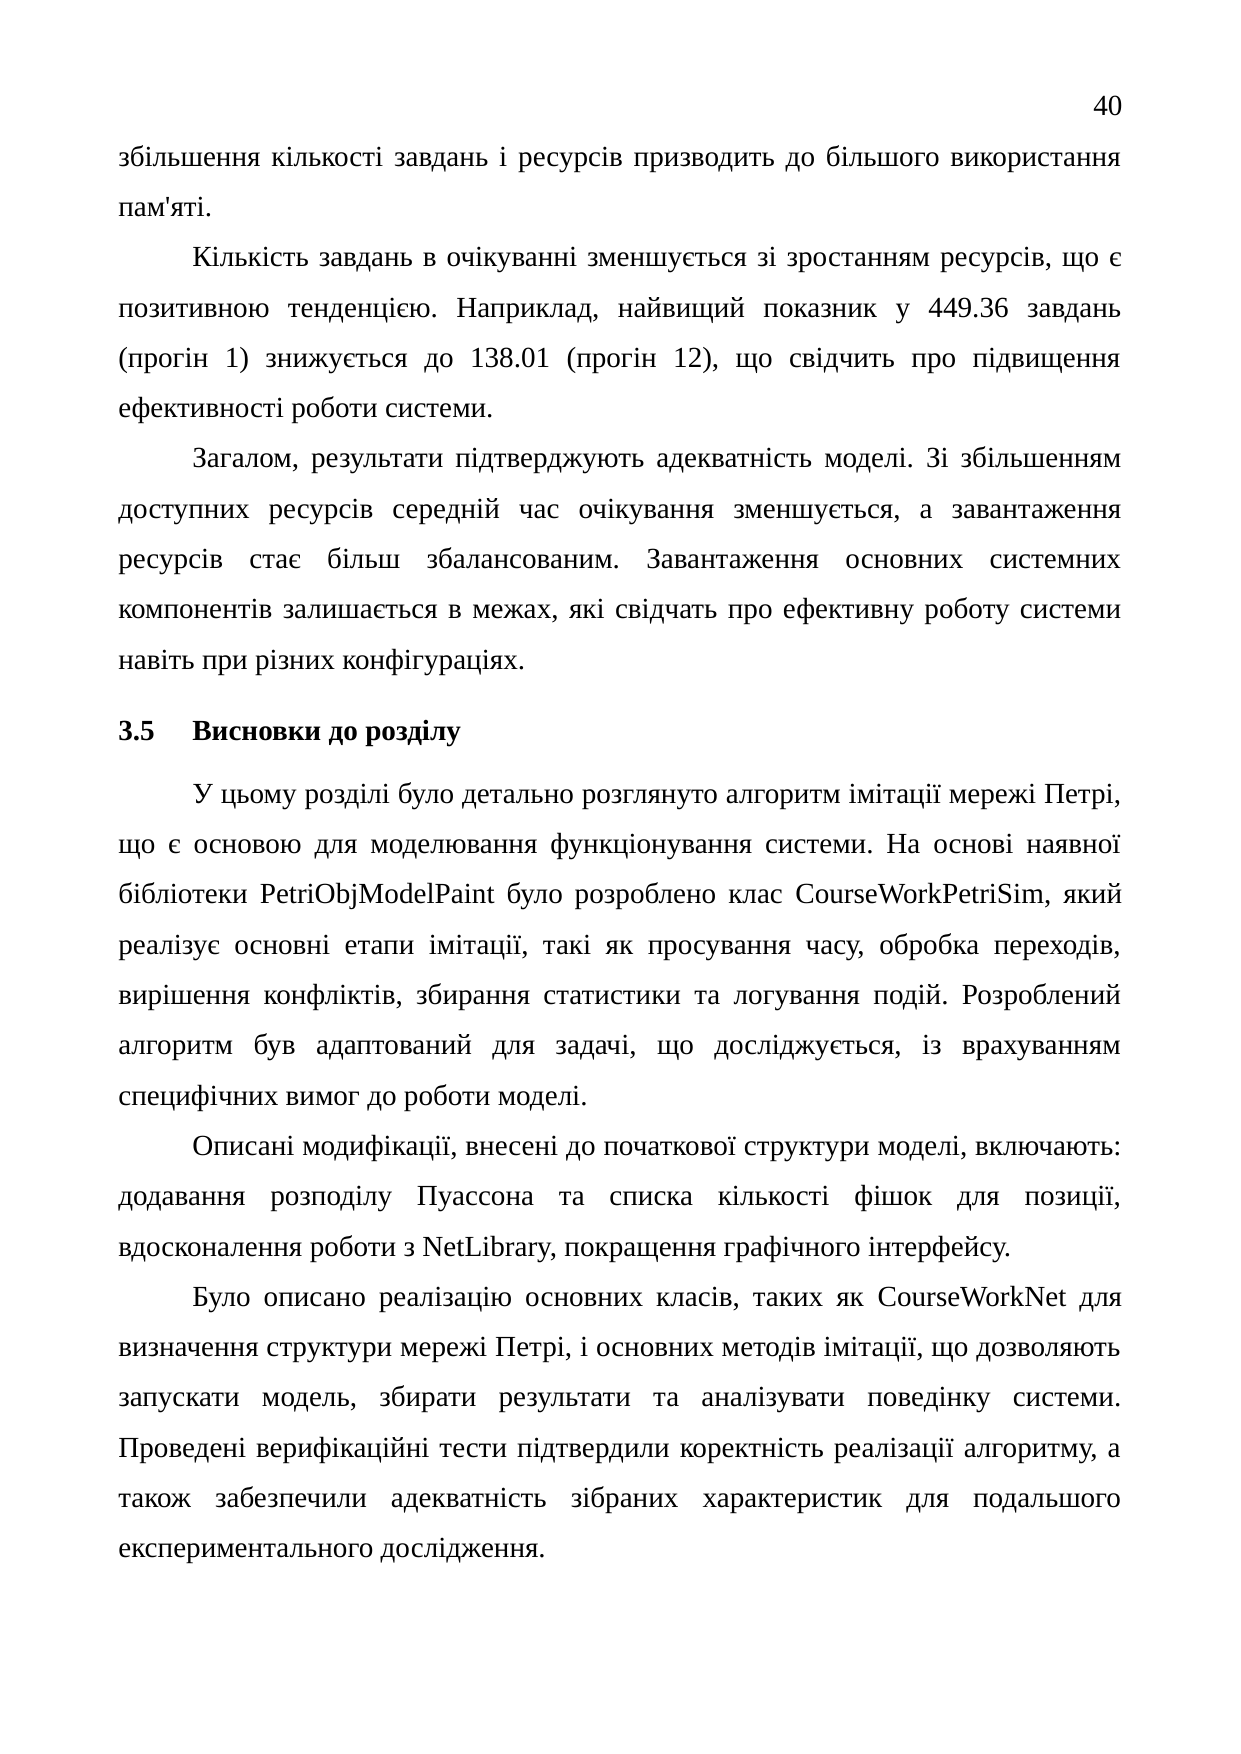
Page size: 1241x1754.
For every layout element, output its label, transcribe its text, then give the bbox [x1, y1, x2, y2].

subtitle Висновки до розділу [118, 713, 1122, 747]
text Загалом, результати підтверджують адекватність моделі. Зі збільшенням доступних ресурсів середній час очікування зменшується, а завантаження ресурсів стає більш збалансованим. Завантаження основних системних компонентів залишається в межах, які свідчать про ефективну роботу системи навіть при різних конфігураціях. [118, 441, 1122, 675]
text У цьому розділі було детально розглянуто алгоритм імітації мережі Петрі, що є основою для моделювання функціонування системи. На основі наявної бібліотеки PetriObjModelPaint було розроблено клас CourseWorkPetriSim, який реалізує основні етапи імітації, такі як просування часу, обробка переходів, вирішення конфліктів, збирання статистики та логування подій. Розроблений алгоритм був адаптований для задачі, що досліджується, із врахуванням специфічних вимог до роботи моделі. [118, 776, 1122, 1111]
text Кількість завдань в очікуванні зменшується зі зростанням ресурсів, що є позитивною тенденцією. Наприклад, найвищий показник у 449.36 завдань (прогін 1) знижується до 138.01 (прогін 12), що свідчить про підвищення ефективності роботи системи. [118, 239, 1122, 424]
text Було описано реалізацію основних класів, таких як CourseWorkNet для визначення структури мережі Петрі, і основних методів імітації, що дозволяють запускати модель, збирати результати та аналізувати поведінку системи. Проведені верифікаційні тести підтвердили коректність реалізації алгоритму, а також забезпечили адекватність зібраних характеристик для подальшого експериментального дослідження. [118, 1279, 1122, 1564]
text Описані модифікації, внесені до початкової структури моделі, включають: додавання розподілу Пуассона та списка кількості фішок для позиції, вдосконалення роботи з NetLibrary, покращення графічного інтерфейсу. [118, 1128, 1122, 1262]
text збільшення кількості завдань і ресурсів призводить до більшого використання пам'яті. [118, 139, 1122, 223]
